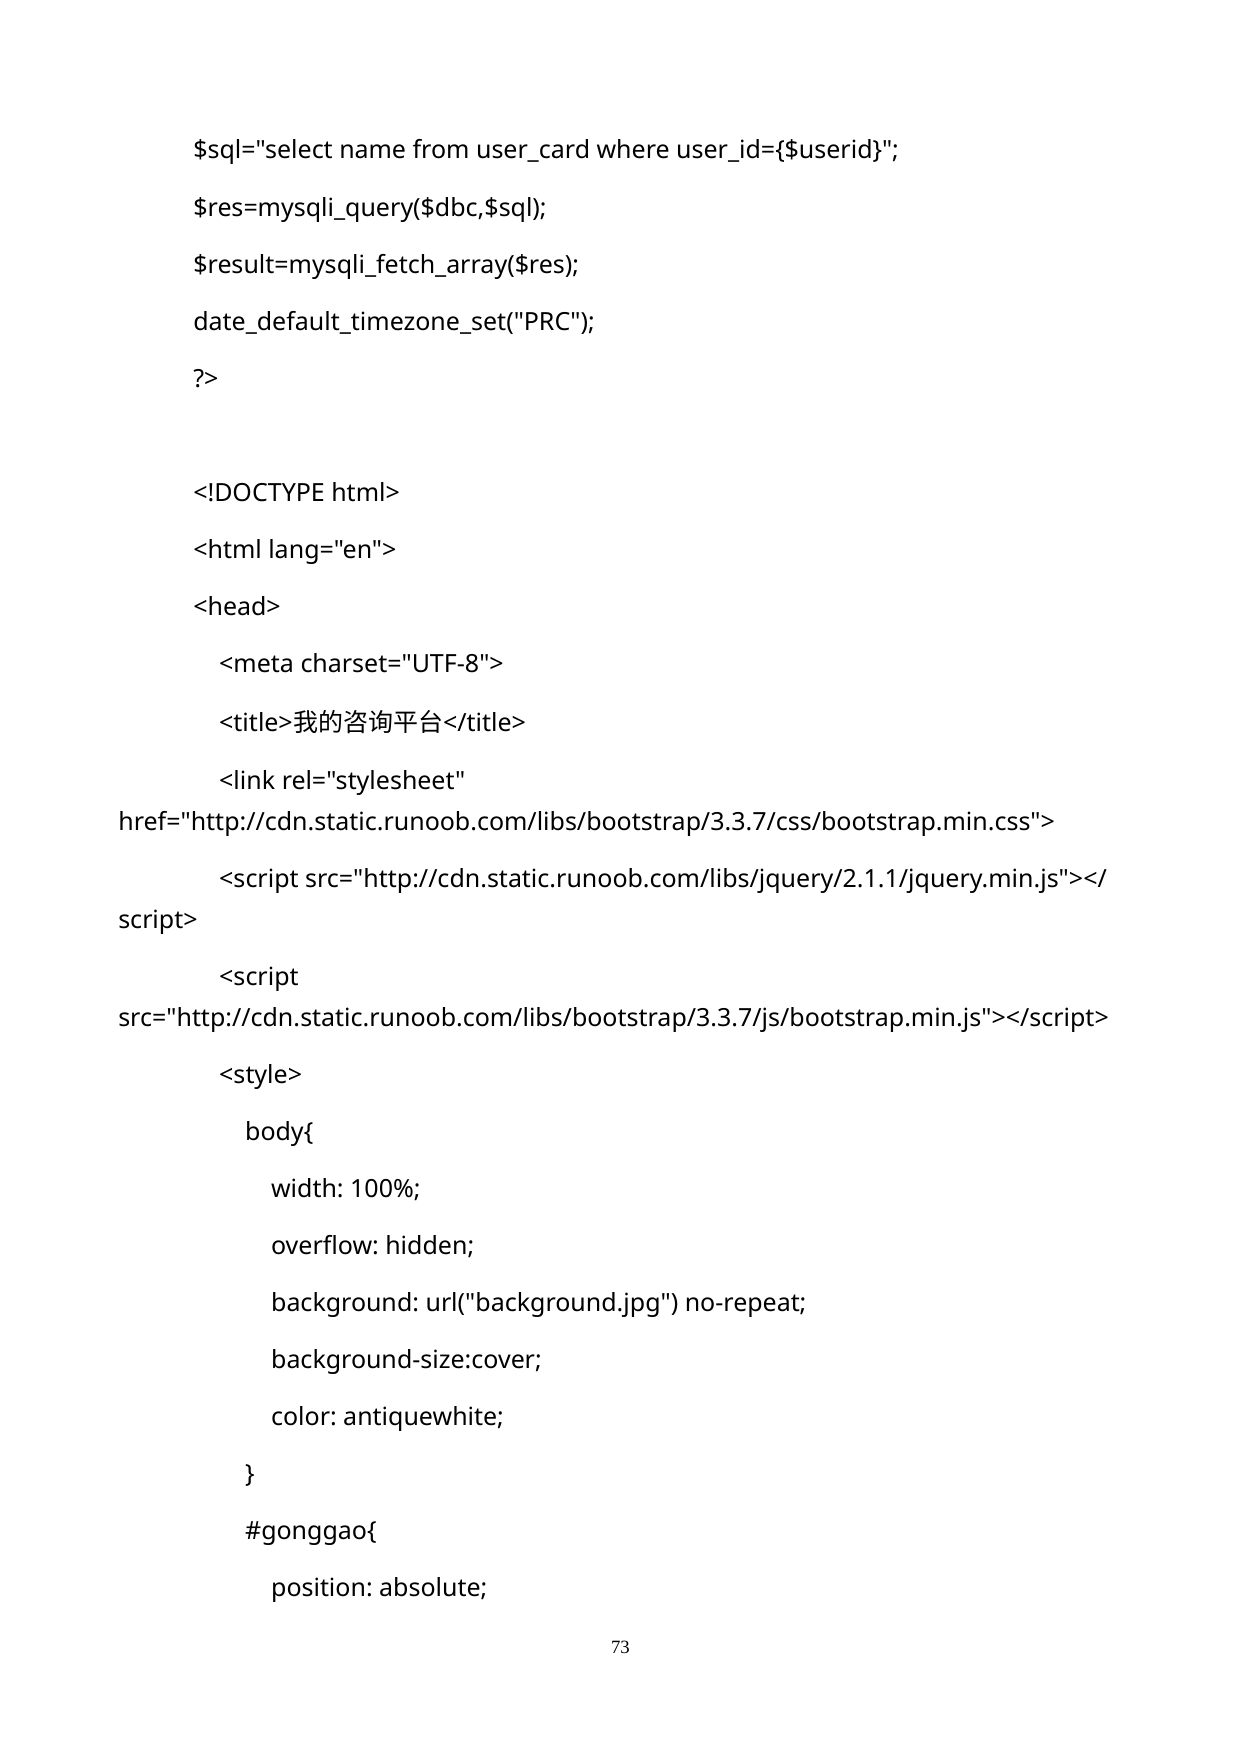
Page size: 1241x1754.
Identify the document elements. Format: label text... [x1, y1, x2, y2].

text width: 100%; [118, 1171, 1122, 1204]
text } [118, 1456, 1122, 1490]
text $result=mysqli_fetch_array($res); [118, 246, 1122, 280]
text #gonggao{ [118, 1513, 1122, 1547]
text <link rel="stylesheet" href="http://cdn.static.runoob.com/libs/bootstrap/3.3.7/css/bootstrap.min.css"> [118, 763, 1122, 837]
text color: antiquewhite; [118, 1399, 1122, 1433]
text <!DOCTYPE html> [118, 474, 1122, 509]
text body{ [118, 1113, 1122, 1147]
text <meta charset="UTF-8"> [118, 646, 1122, 680]
text <head> [118, 589, 1122, 623]
text background-size:cover; [118, 1342, 1122, 1376]
text position: absolute; [118, 1570, 1122, 1604]
text date_default_timezone_set("PRC"); [118, 303, 1122, 337]
text $res=mysqli_query($dbc,$sql); [118, 189, 1122, 223]
text ?> [118, 360, 1122, 394]
text <script src="http://cdn.static.runoob.com/libs/jquery/2.1.1/jquery.min.js"></script> [118, 861, 1122, 935]
text <script src="http://cdn.static.runoob.com/libs/bootstrap/3.3.7/js/bootstrap.min.js"></script> [118, 958, 1122, 1033]
text <style> [118, 1056, 1122, 1090]
text $sql="select name from user_card where user_id={$userid}"; [118, 132, 1122, 166]
text overflow: hidden; [118, 1228, 1122, 1262]
text background: url("background.jpg") no-repeat; [118, 1285, 1122, 1319]
text <html lang="en"> [118, 532, 1122, 566]
text <title>我的咨询平台</title> [118, 703, 1122, 739]
